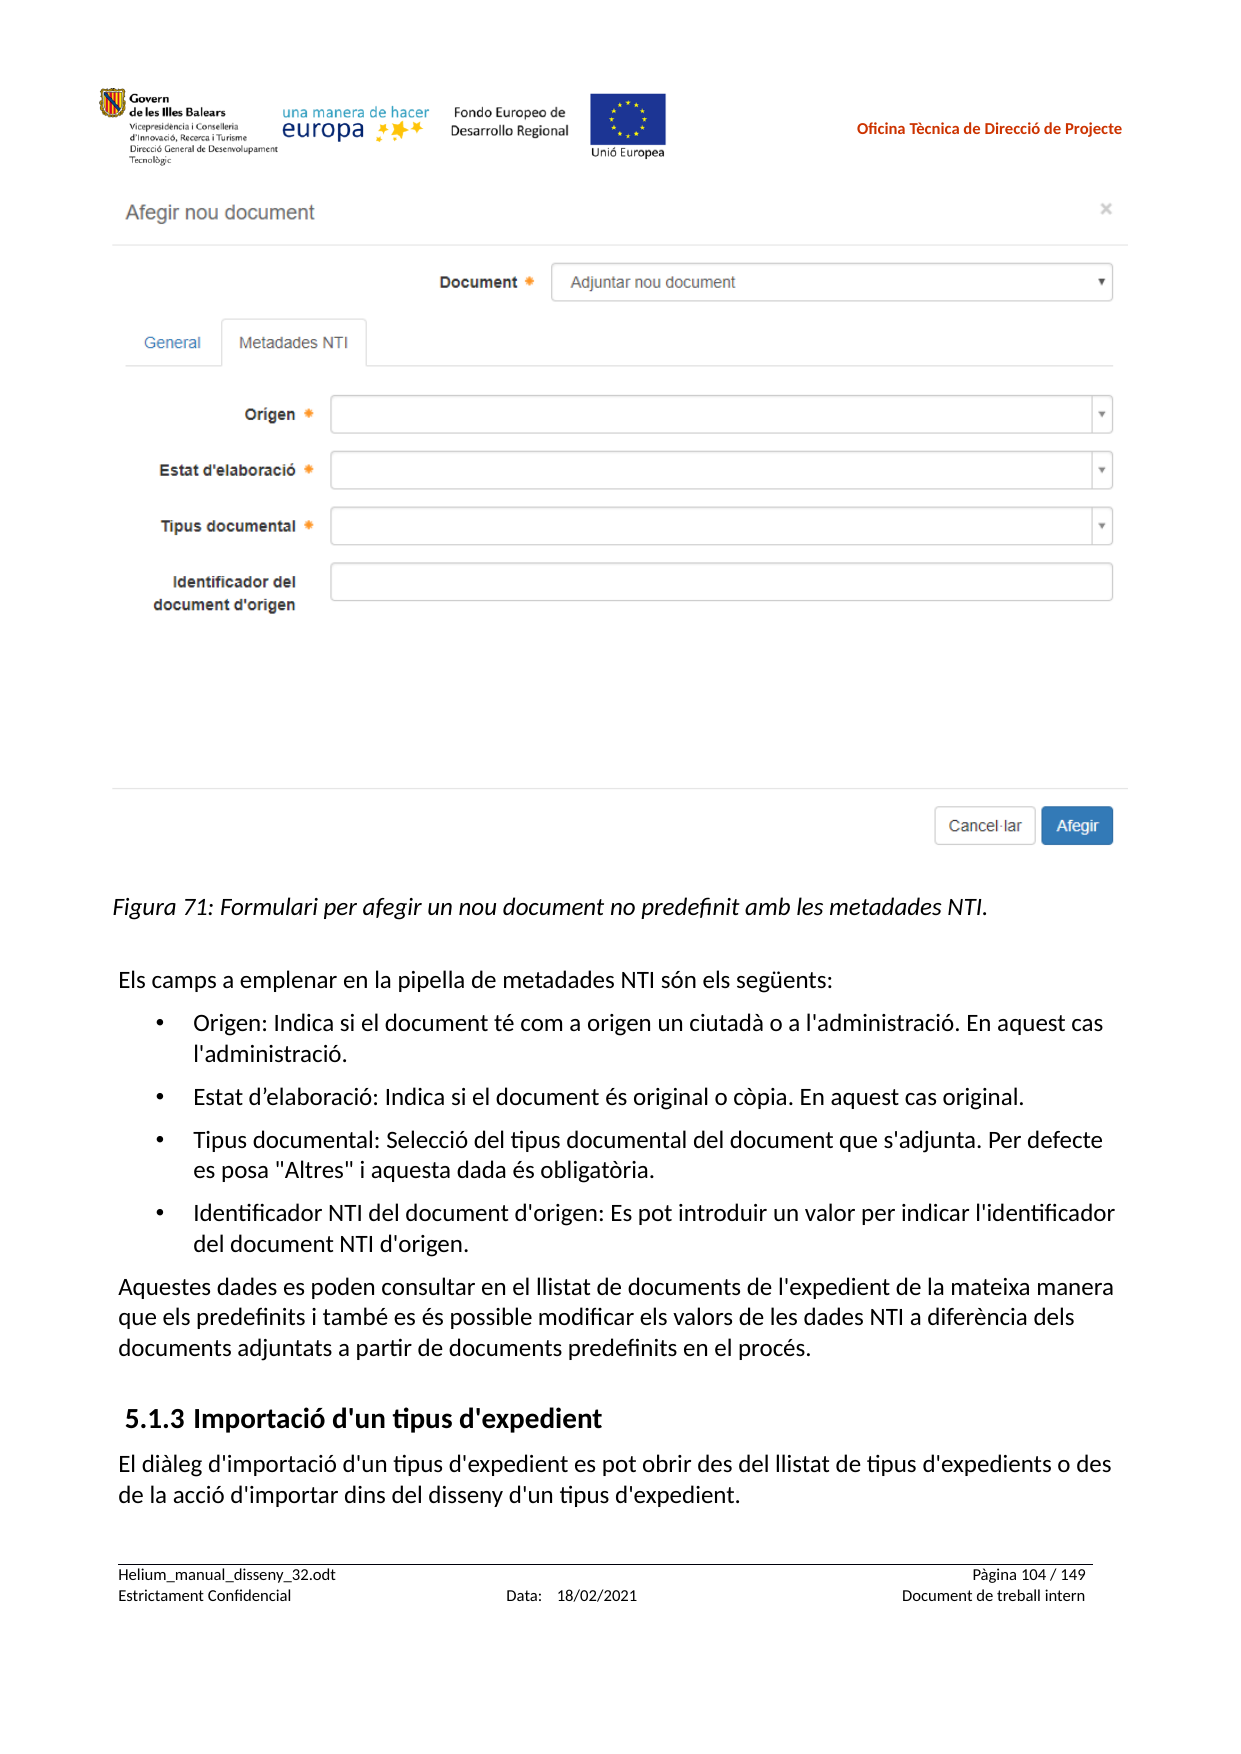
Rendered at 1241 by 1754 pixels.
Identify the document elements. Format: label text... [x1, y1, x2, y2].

list Estat d’elaboració: Indica si el document és original o còpia. En aquest cas original. [156, 1081, 1122, 1111]
picture [112, 191, 1128, 861]
text El diàleg d'importació d'un tipus d'expedient es pot obrir des del llistat de tipus d'expedients o des de la acció d'importar dins del disseny d'un tipus d'expedient. [118, 1448, 1122, 1509]
subtitle Importació d'un tipus d'expedient [118, 1400, 1122, 1436]
list Identificador NTI del document d'origen: Es pot introduir un valor per indicar l'identificador del document NTI d'origen. [156, 1197, 1122, 1258]
text Figura 71: Formulari per afegir un nou document no predefinit amb les metadades NTI. [112, 861, 1128, 921]
text Aquestes dades es poden consultar en el llistat de documents de l'expedient de la mateixa manera que els predefinits i també es és possible modificar els valors de les dades NTI a diferència dels documents adjuntats a partir de documents predefinits en el procés. [118, 1271, 1122, 1363]
list Tipus documental: Selecció del tipus documental del document que s'adjunta. Per defecte es posa "Altres" i aquesta dada és obligatòria. [156, 1124, 1122, 1185]
list Origen: Indica si el document té com a origen un ciutadà o a l'administració. En aquest cas l'administració. [156, 1007, 1122, 1068]
text Els camps a emplenar en la pipella de metadades NTI són els següents: [118, 964, 1122, 995]
picture [99, 87, 668, 166]
